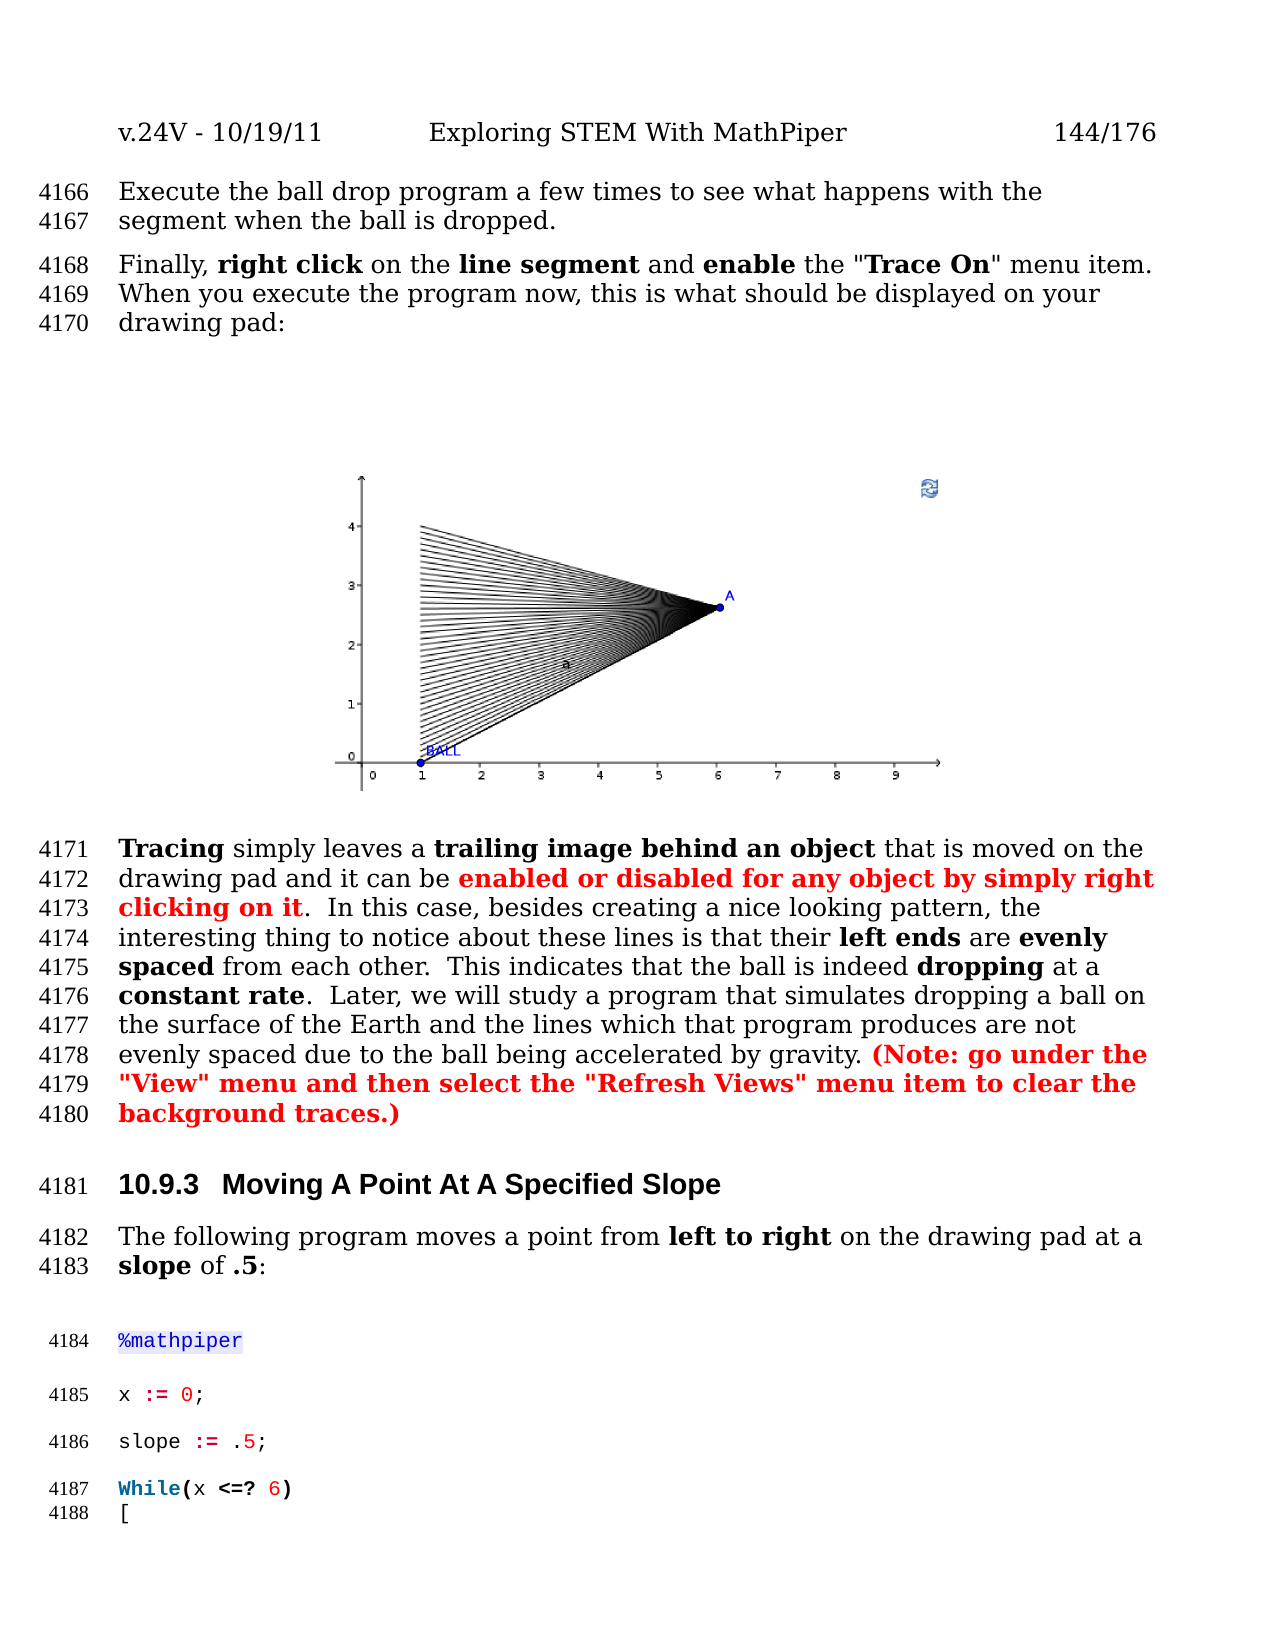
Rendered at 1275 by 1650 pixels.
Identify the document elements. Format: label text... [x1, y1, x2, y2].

text slope := .5; [118, 1431, 1157, 1454]
text Finally, right click on the line segment and enable the "Trace On" menu item. When you execute the program now, this is what should be displayed on your drawing pad: [118, 250, 1157, 338]
text Execute the ball drop program a few times to see what happens with the segment when the ball is dropped. [118, 177, 1157, 235]
text %mathpiper [118, 1331, 1157, 1354]
text Tracing simply leaves a trailing image behind an object that is moved on the drawing pad and it can be enabled or disabled for any object by simply right clicking on it. In this case, besides creating a nice looking pattern, the interesting thing to notice about these lines is that their left ends are evenly spaced from each other. This indicates that the ball is indeed dropping at a constant rate. Later, we will study a program that simulates dropping a ball on the surface of the Earth and the lines which that program produces are not evenly spaced due to the ball being accelerated by gravity. (Note: go under the "View" menu and then select the "Refresh Views" menu item to clear the background traces.) [118, 834, 1157, 1128]
text [ [118, 1502, 1157, 1526]
picture [334, 476, 941, 791]
text The following program moves a point from left to right on the drawing pad at a slope of .5: [118, 1222, 1157, 1280]
text x := 0; [118, 1384, 1157, 1407]
text While(x <=? 6) [118, 1478, 1157, 1502]
subtitle Moving A Point At A Specified Slope [118, 1167, 1157, 1201]
